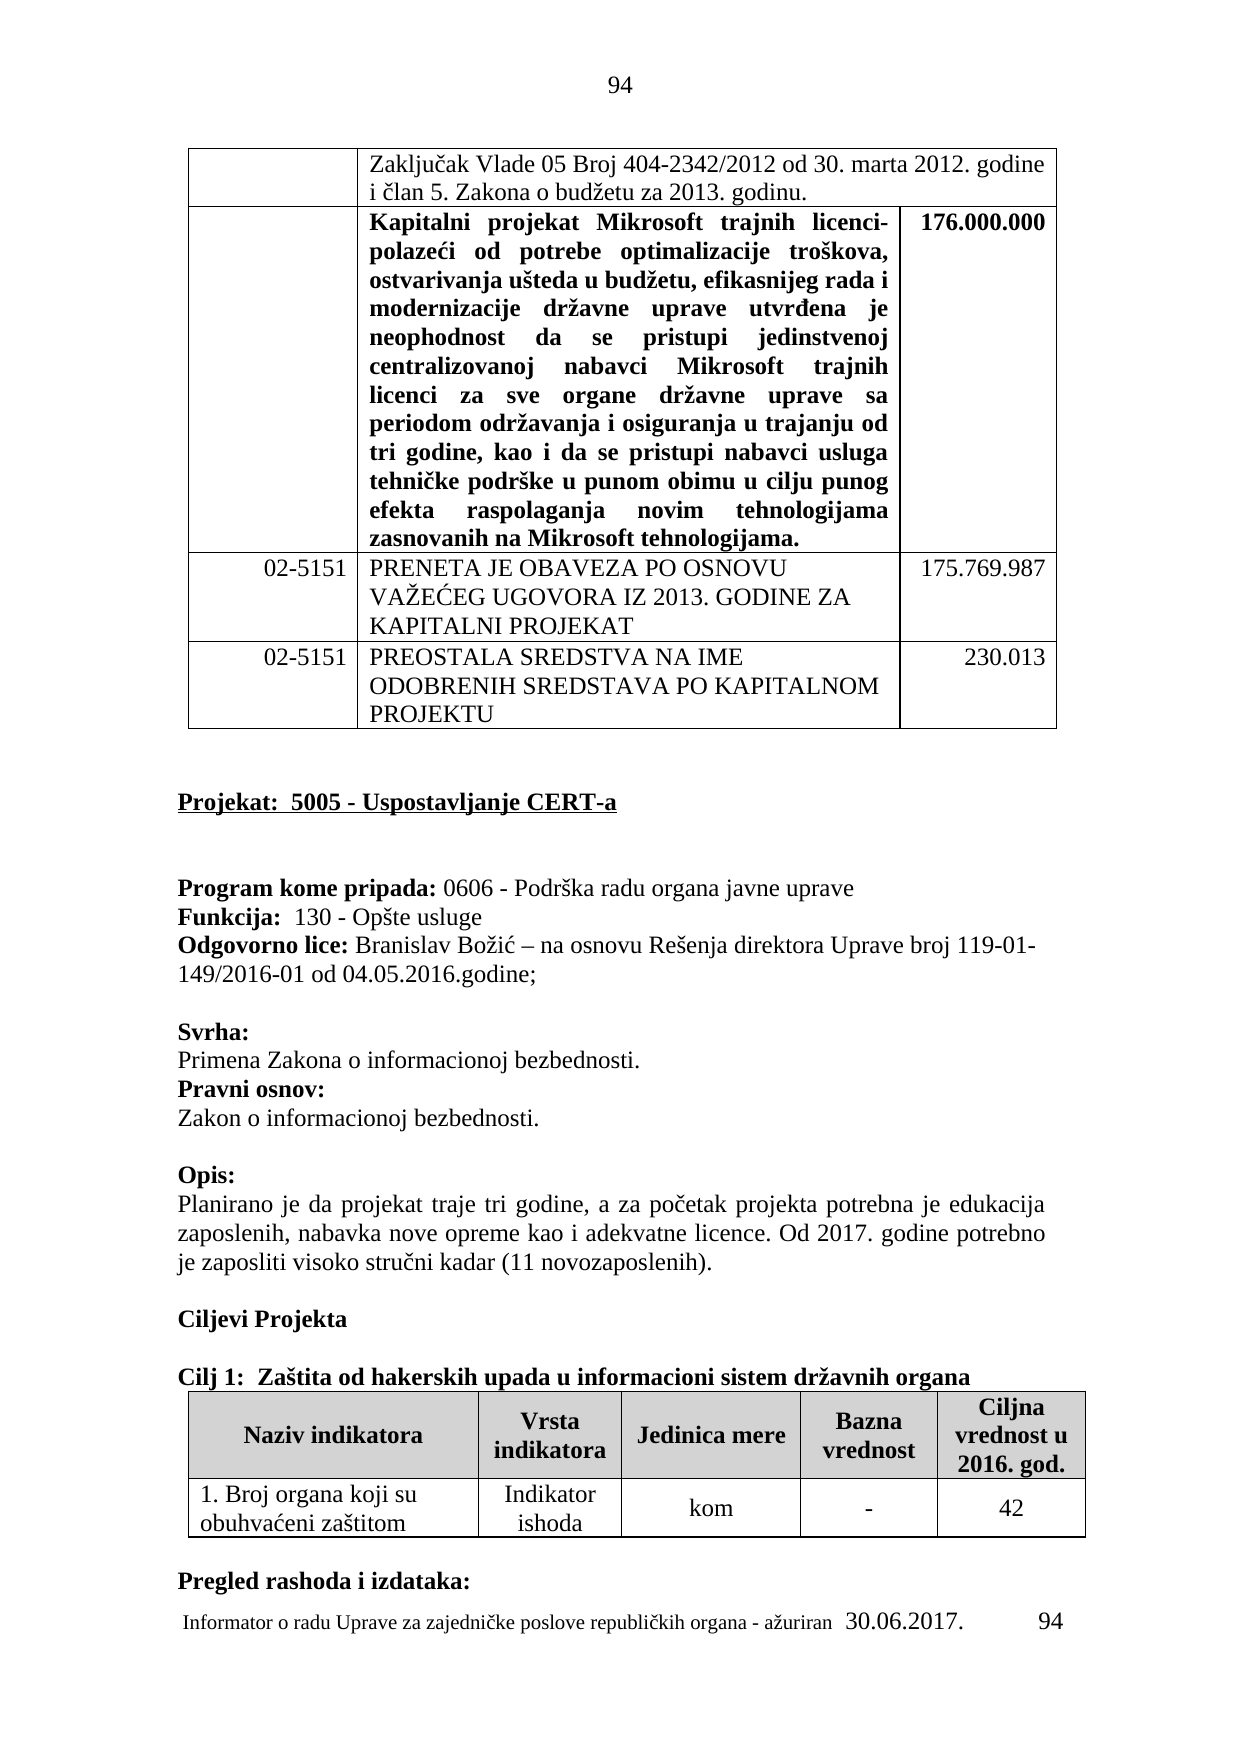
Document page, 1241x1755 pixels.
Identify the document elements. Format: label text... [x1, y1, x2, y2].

table_cell 02-5151 [189, 642, 357, 728]
table_cell 42 [938, 1479, 1085, 1536]
table_header Bazna vrednost [801, 1392, 937, 1478]
table_cell [189, 149, 357, 206]
text Cilј 1: Zaštita od hakerskih upada u informacioni sistem državnih organa [177, 1362, 1063, 1391]
text Pravni osnov: Zakon o informacionoj bezbednosti. [177, 1074, 1063, 1132]
table_cell 1. Broj organa koji su obuhvaćeni zaštitom [189, 1479, 478, 1536]
text Svrha: Primena Zakona o informacionoj bezbednosti. [177, 988, 1063, 1074]
table_header Jedinica mere [622, 1392, 800, 1478]
table_header Naziv indikatora [189, 1392, 478, 1478]
table_cell Indikator ishoda [479, 1479, 621, 1536]
text Program kome pripada: 0606 - Podrška radu organa javne uprave Funkcija: 130 - Opšte usluge Odgovorno lice: Branislav Božić – na osnovu Rešenja direktora Uprave broj 119-01-149/2016-01 od 04.05.2016.godine; [177, 844, 1063, 988]
table_header Vrsta indikatora [479, 1392, 621, 1478]
table_cell Zaklјučak Vlade 05 Broj 404-2342/2012 od 30. marta 2012. godine i član 5. Zakona o budžetu za 2013. godinu. [358, 149, 1056, 206]
table_cell - [801, 1479, 937, 1536]
table_cell Kapitalni projekat Mikrosoft trajnih licenci-polazeći od potrebe optimalizacije troškova, ostvarivanja ušteda u budžetu, efikasnijeg rada i modernizacije državne uprave utvrđena je neophodnost da se pristupi jedinstvenoj centralizovanoj nabavci Mikrosoft trajnih licenci za sve organe državne uprave sa periodom održavanja i osiguranja u trajanju od tri godine, kao i da se pristupi nabavci usluga tehničke podrške u punom obimu u cilјu punog efekta raspolaganja novim tehnologijama zasnovanih na Mikrosoft tehnologijama. [358, 207, 899, 552]
text Pregled rashoda i izdataka: [177, 1566, 1063, 1595]
table_cell PREOSTALA SREDSTVA NA IME ODOBRENIH SREDSTAVA PO KAPITALNOM PROJEKTU [358, 642, 899, 728]
text Cilјevi Projekta [177, 1304, 1063, 1362]
table_cell kom [622, 1479, 800, 1536]
text Opis: Planirano je da projekat traje tri godine, a za početak projekta potrebna je edukacija zaposlenih, nabavka nove opreme kao i adekvatne licence. Od 2017. godine potrebno je zaposliti visoko stručni kadar (11 novozaposlenih). [177, 1132, 1046, 1276]
text Projekat: 5005 - Uspostavlјanje CERT-a [177, 787, 1063, 816]
table_cell 176.000.000 [901, 207, 1056, 552]
table_header Cilјna vrednost u 2016. god. [938, 1392, 1085, 1478]
table_cell 02-5151 [189, 553, 357, 641]
table_cell 175.769.987 [901, 553, 1056, 641]
table_cell [189, 207, 357, 552]
table_cell 230.013 [901, 642, 1056, 728]
table_cell PRENETA JE OBAVEZA PO OSNOVU VAŽEĆEG UGOVORA IZ 2013. GODINE ZA KAPITALNI PROJEKAT [358, 553, 899, 641]
